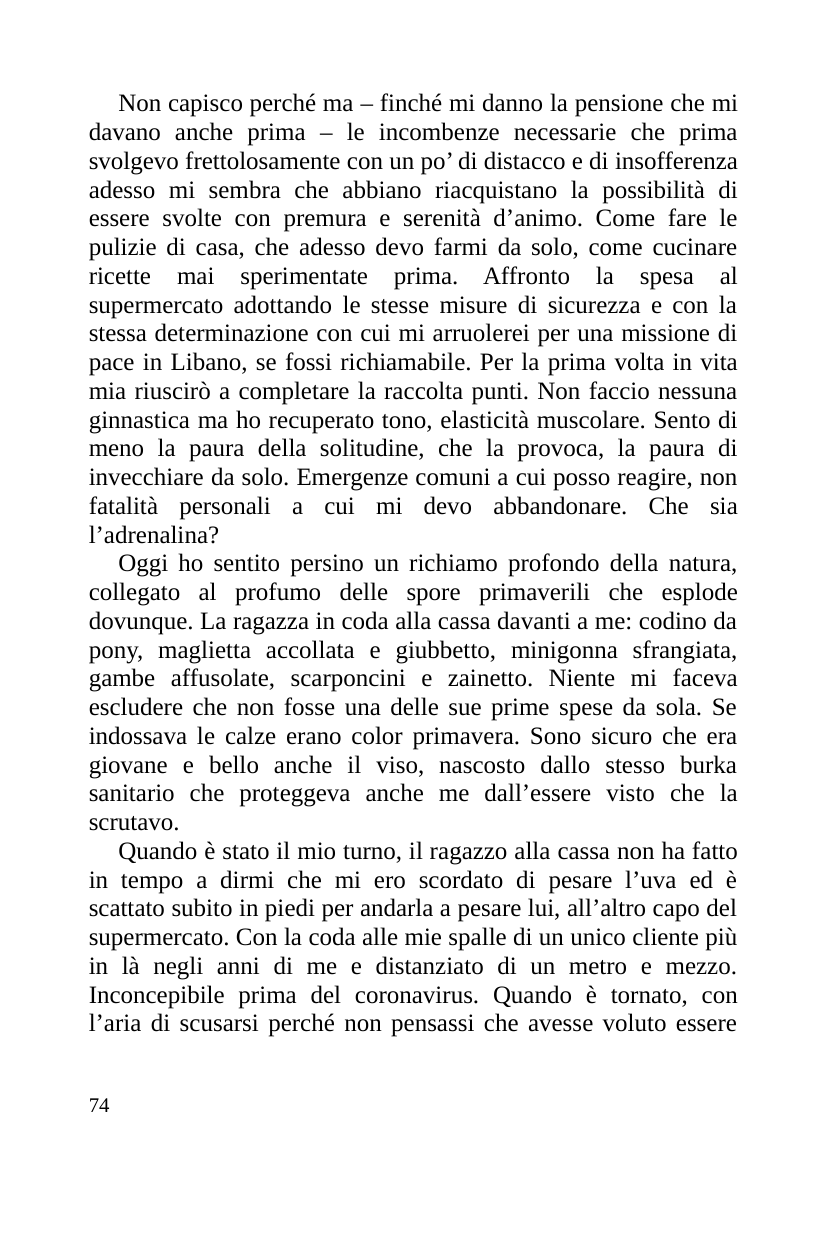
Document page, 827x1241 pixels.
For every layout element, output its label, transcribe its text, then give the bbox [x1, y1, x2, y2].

text Oggi ho sentito persino un richiamo profondo della natura, collegato al profumo delle spore primaverili che esplode dovunque. La ragazza in coda alla cassa davanti a me: codino da pony, maglietta accollata e giubbetto, minigonna sfrangiata, gambe affusolate, scarponcini e zainetto. Niente mi faceva escludere che non fosse una delle sue prime spese da sola. Se indossava le calze erano color primavera. Sono sicuro che era giovane e bello anche il viso, nascosto dallo stesso burka sanitario che proteggeva anche me dall’essere visto che la scrutavo. [88, 548, 738, 836]
text Quando è stato il mio turno, il ragazzo alla cassa non ha fatto in tempo a dirmi che mi ero scordato di pesare l’uva ed è scattato subito in piedi per andarla a pesare lui, all’altro capo del supermercato. Con la coda alle mie spalle di un unico cliente più in là negli anni di me e distanziato di un metro e mezzo. Inconcepibile prima del coronavirus. Quando è tornato, con l’aria di scusarsi perché non pensassi che avesse voluto essere [88, 836, 738, 1037]
text Non capisco perché ma – finché mi danno la pensione che mi davano anche prima – le incombenze necessarie che prima svolgevo frettolosamente con un po’ di distacco e di insofferenza adesso mi sembra che abbiano riacquistano la possibilità di essere svolte con premura e serenità d’animo. Come fare le pulizie di casa, che adesso devo farmi da solo, come cucinare ricette mai sperimentate prima. Affronto la spesa al supermercato adottando le stesse misure di sicurezza e con la stessa determinazione con cui mi arruolerei per una missione di pace in Libano, se fossi richiamabile. Per la prima volta in vita mia riuscirò a completare la raccolta punti. Non faccio nessuna ginnastica ma ho recuperato tono, elasticità muscolare. Sento di meno la paura della solitudine, che la provoca, la paura di invecchiare da solo. Emergenze comuni a cui posso reagire, non fatalità personali a cui mi devo abbandonare. Che sia l’adrenalina? [88, 88, 738, 548]
